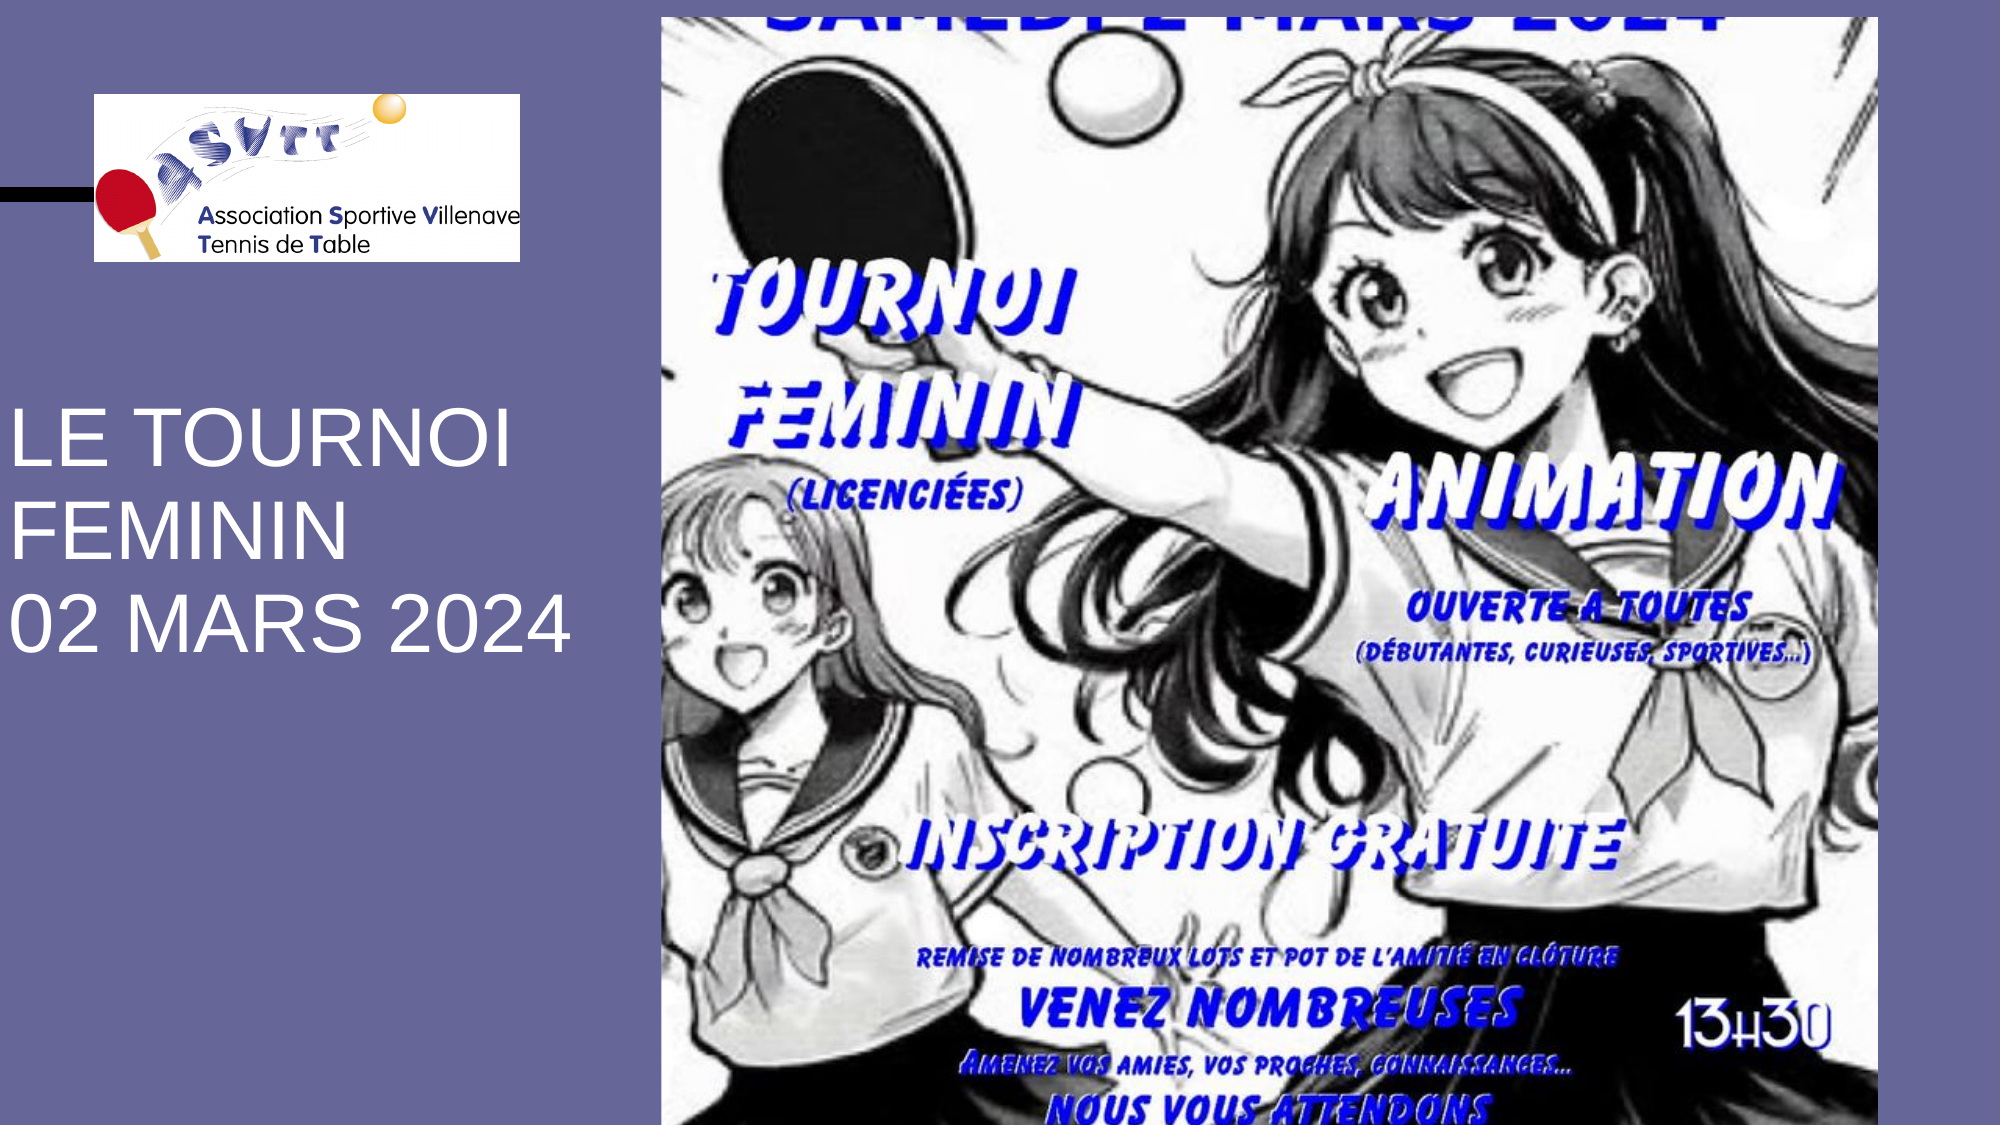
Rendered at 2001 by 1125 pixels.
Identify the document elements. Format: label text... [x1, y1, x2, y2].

text_box [661, 17, 1878, 1125]
text_box LE TOURNOI FEMININ 02 MARS 2024 [0, 383, 603, 703]
picture [94, 94, 520, 262]
